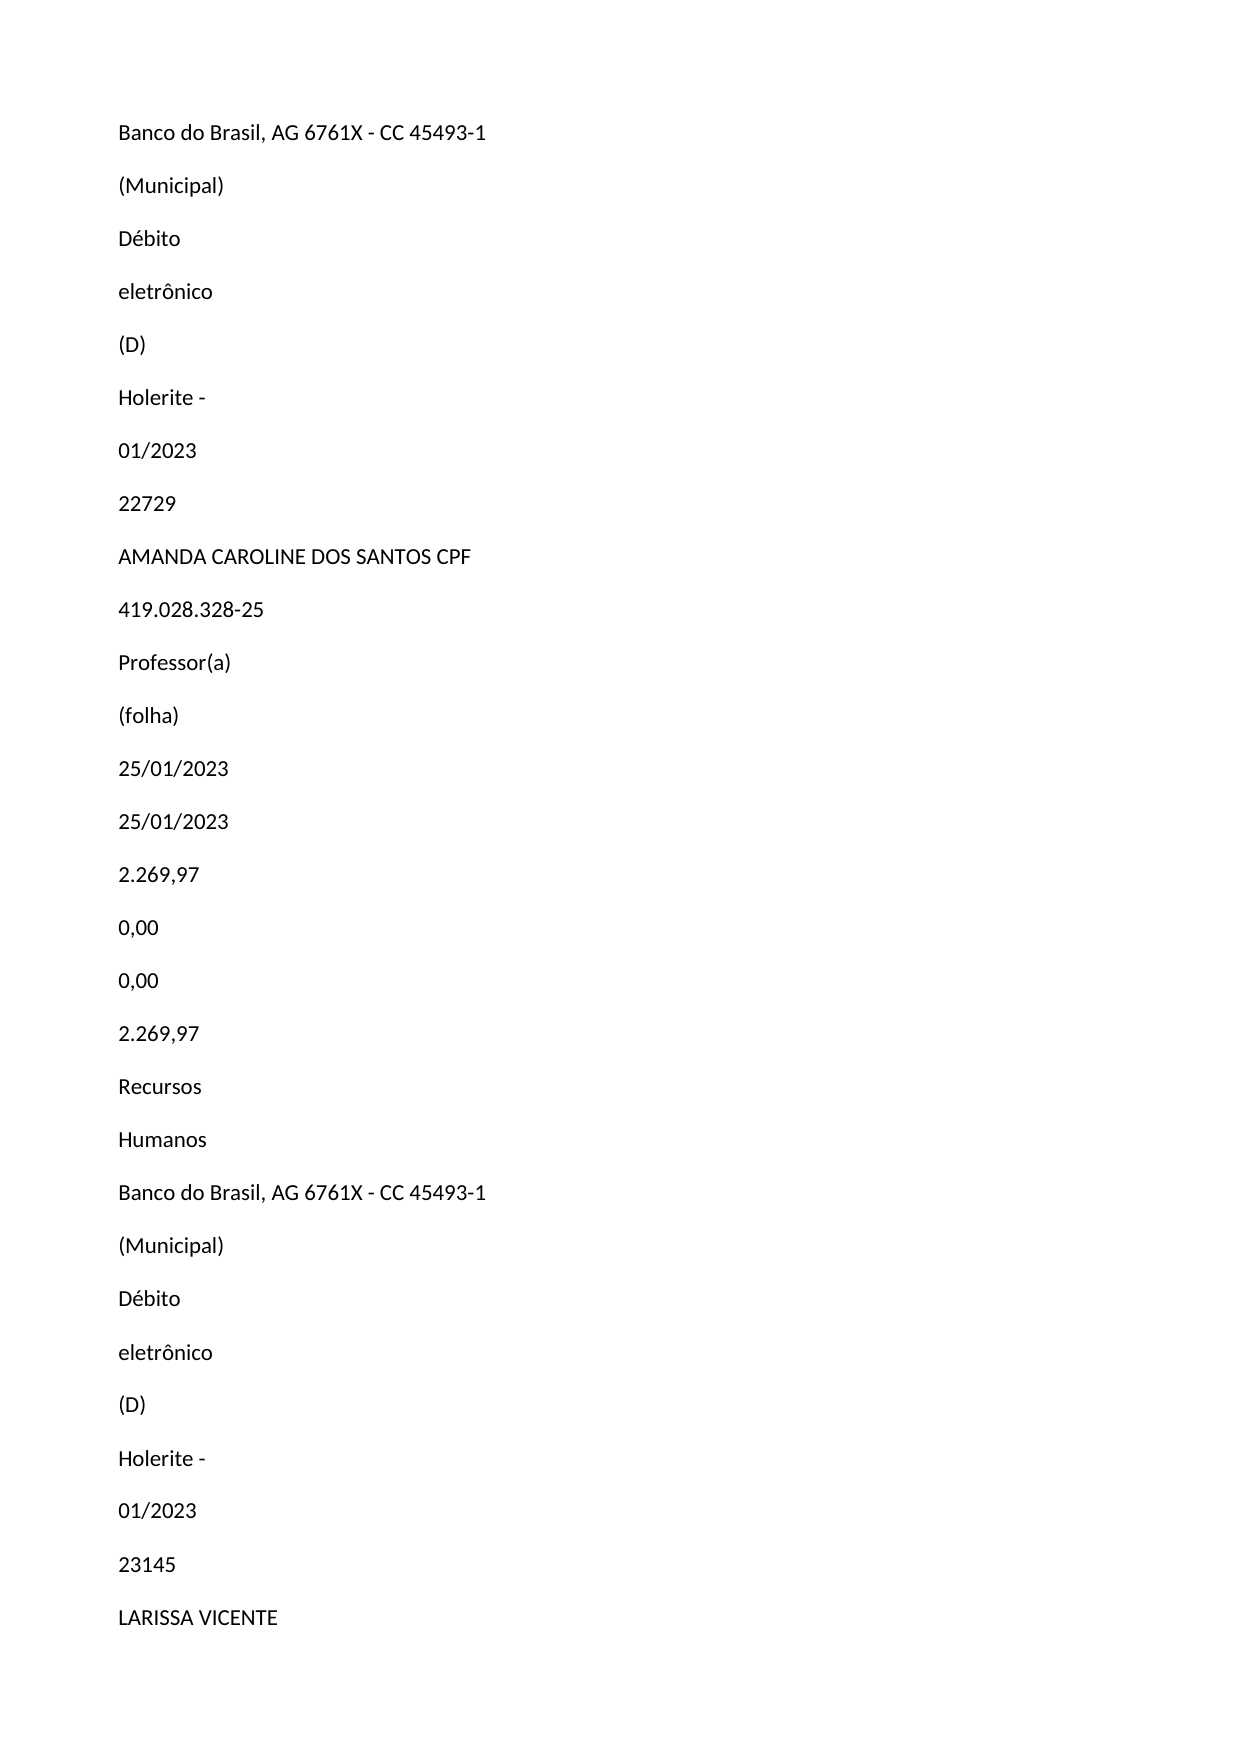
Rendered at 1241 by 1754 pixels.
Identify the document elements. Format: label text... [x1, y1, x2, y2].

text (D) [118, 330, 1122, 358]
text eletrônico [118, 277, 1122, 305]
text 25/01/2023 [118, 807, 1122, 835]
text 01/2023 [118, 436, 1122, 464]
text 419.028.328-25 [118, 595, 1122, 623]
text 01/2023 [118, 1497, 1122, 1525]
text Holerite - [118, 383, 1122, 411]
text Professor(a) [118, 648, 1122, 676]
text Humanos [118, 1126, 1122, 1153]
text AMANDA CAROLINE DOS SANTOS CPF [118, 542, 1122, 570]
text Débito [118, 224, 1122, 252]
text Banco do Brasil, AG 6761X - CC 45493-1 [118, 118, 1122, 146]
text Holerite - [118, 1444, 1122, 1472]
text 2.269,97 [118, 1019, 1122, 1047]
text (folha) [118, 701, 1122, 729]
text eletrônico [118, 1338, 1122, 1366]
text Recursos [118, 1072, 1122, 1101]
text 23145 [118, 1550, 1122, 1578]
text (Municipal) [118, 171, 1122, 199]
text (Municipal) [118, 1232, 1122, 1259]
text LARISSA VICENTE [118, 1603, 1122, 1631]
text 22729 [118, 489, 1122, 517]
text 0,00 [118, 966, 1122, 994]
text (D) [118, 1391, 1122, 1419]
text Banco do Brasil, AG 6761X - CC 45493-1 [118, 1178, 1122, 1207]
text 25/01/2023 [118, 754, 1122, 782]
text 0,00 [118, 913, 1122, 941]
text 2.269,97 [118, 860, 1122, 888]
text Débito [118, 1284, 1122, 1313]
